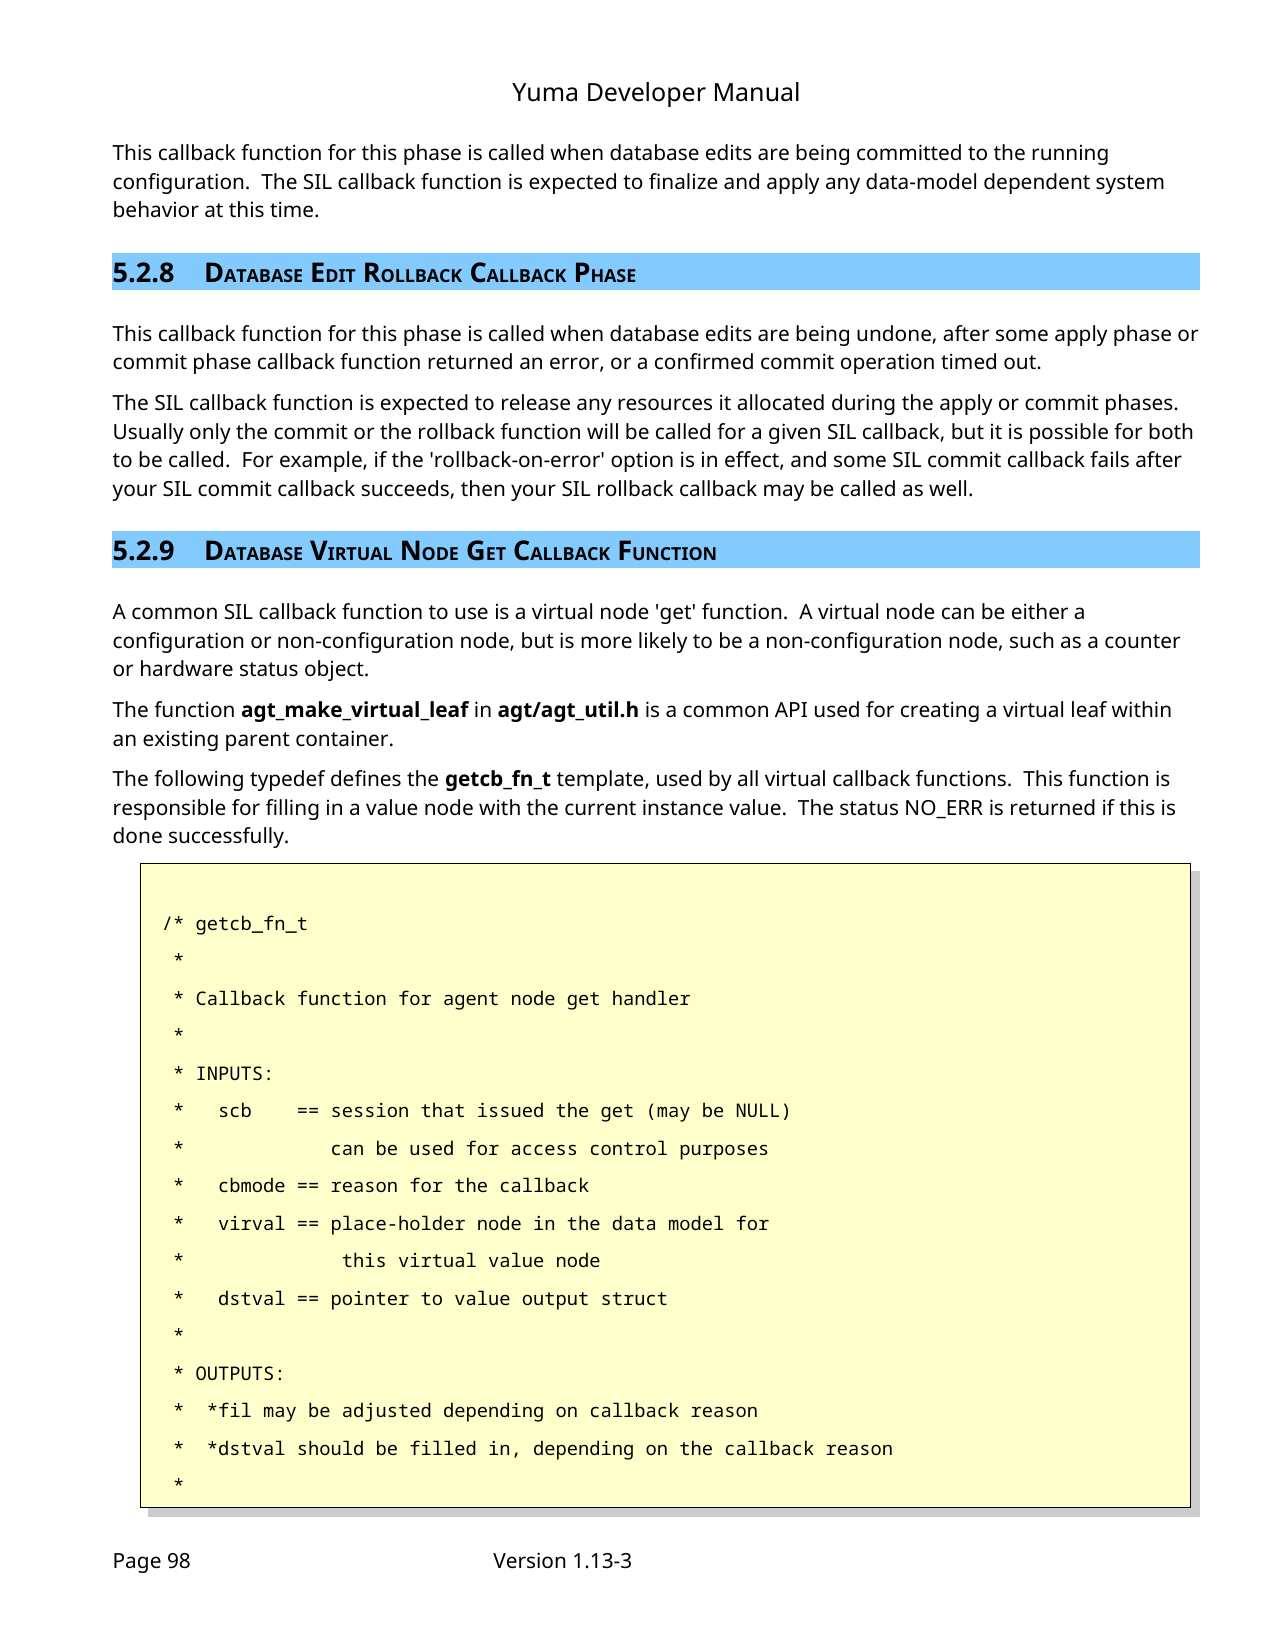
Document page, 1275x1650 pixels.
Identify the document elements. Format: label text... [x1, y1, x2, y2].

text The following typedef defines the getcb_fn_t template, used by all virtual callback functions. This function is responsible for filling in a value node with the current instance value. The status NO_ERR is returned if this is done successfully. [112, 764, 1200, 850]
text * scb == session that issued the get (may be NULL) [141, 1087, 1190, 1123]
text * Callback function for agent node get handler [141, 975, 1190, 1010]
text This callback function for this phase is called when database edits are being committed to the running configuration. The SIL callback function is expected to finalize and apply any data-model dependent system behavior at this time. [112, 138, 1200, 224]
text This callback function for this phase is called when database edits are being undone, after some apply phase or commit phase callback function returned an error, or a confirmed commit operation timed out. [112, 319, 1200, 376]
subtitle Database Virtual Node Get Callback Function [112, 531, 1200, 568]
text The SIL callback function is expected to release any resources it allocated during the apply or commit phases. Usually only the commit or the rollback function will be called for a given SIL callback, but it is possible for both to be called. For example, if the 'rollback-on-error' option is in effect, and some SIL commit callback fails after your SIL commit callback succeeds, then your SIL rollback callback may be called as well. [112, 388, 1200, 502]
text A common SIL callback function to use is a virtual node 'get' function. A virtual node can be either a configuration or non-configuration node, but is more likely to be a non-configuration node, such as a counter or hardware status object. [112, 597, 1200, 683]
text * *dstval should be filled in, depending on the callback reason [141, 1425, 1190, 1460]
text * INPUTS: [141, 1050, 1190, 1085]
text * cbmode == reason for the callback [141, 1162, 1190, 1198]
text The function agt_make_virtual_leaf in agt/agt_util.h is a common API used for creating a virtual leaf within an existing parent container. [112, 695, 1200, 752]
subtitle Database Edit Rollback Callback Phase [112, 253, 1200, 290]
text * *fil may be adjusted depending on callback reason [141, 1387, 1190, 1423]
text * virval == place-holder node in the data model for [141, 1200, 1190, 1235]
text * [141, 1012, 1190, 1048]
text * [141, 1312, 1190, 1348]
text * can be used for access control purposes [141, 1125, 1190, 1160]
text /* getcb_fn_t [141, 900, 1190, 935]
text * [141, 1462, 1190, 1507]
text * OUTPUTS: [141, 1350, 1190, 1385]
text * dstval == pointer to value output struct [141, 1275, 1190, 1310]
text * this virtual value node [141, 1237, 1190, 1273]
text * [141, 937, 1190, 973]
